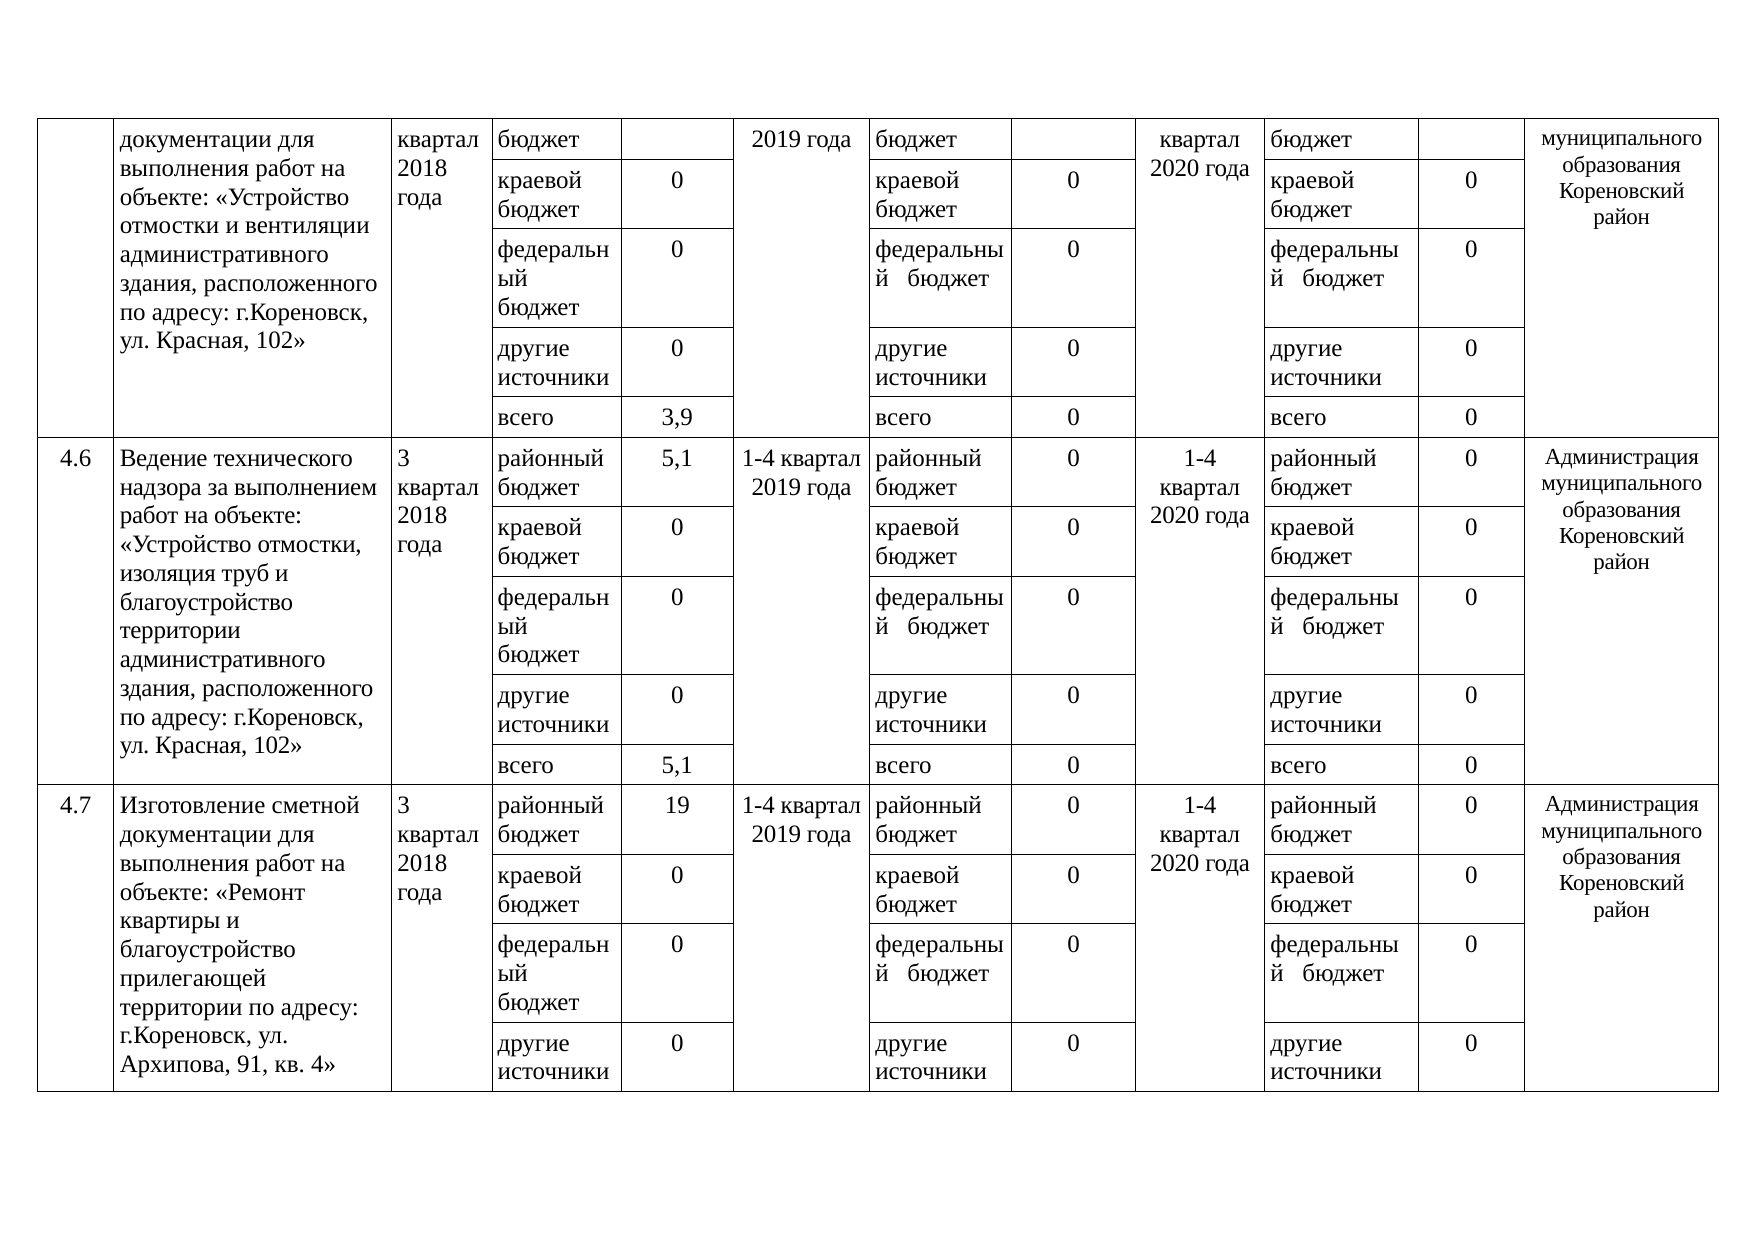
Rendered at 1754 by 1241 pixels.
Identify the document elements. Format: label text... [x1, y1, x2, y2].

table_cell квартал 2018 года [392, 119, 492, 437]
table_cell [622, 119, 733, 159]
table_cell бюджет [870, 119, 1011, 159]
table_cell 0 [622, 328, 733, 396]
table_cell федеральный бюджет [493, 577, 621, 674]
table_cell всего [493, 397, 621, 437]
table_cell Администрация муниципального образования Кореновский район [1525, 438, 1718, 784]
table_cell 5,1 [622, 745, 733, 784]
table_cell 0 [1012, 229, 1135, 327]
table_cell 0 [622, 507, 733, 576]
table_cell 0 [1419, 745, 1524, 784]
table_cell квартал 2020 года [1136, 119, 1264, 437]
table_cell 0 [622, 229, 733, 327]
table_cell 0 [1419, 785, 1524, 854]
table_cell всего [870, 397, 1011, 437]
table_cell другие источники [1265, 1023, 1418, 1091]
table_cell 0 [1012, 328, 1135, 396]
table_cell Ведение технического надзора за выполнением работ на объекте: «Устройство отмостки, изоляция труб и благоустройство территории административного здания, расположенного по адресу: г.Кореновск, ул. Красная, 102» [114, 438, 391, 784]
table_cell краевой бюджет [493, 507, 621, 576]
table_cell краевой бюджет [870, 507, 1011, 576]
table_cell другие источники [870, 1023, 1011, 1091]
table_cell 1-4 квартал 2020 года [1136, 438, 1264, 784]
table_cell федеральный бюджет [870, 924, 1011, 1021]
table_cell районный бюджет [1265, 438, 1418, 506]
table_cell краевой бюджет [493, 855, 621, 923]
table_cell [1419, 119, 1524, 159]
table_cell 0 [1012, 507, 1135, 576]
table_cell всего [1265, 745, 1418, 784]
table_cell 0 [622, 160, 733, 228]
table_cell 0 [1419, 924, 1524, 1021]
table_cell бюджет [493, 119, 621, 159]
table_cell 0 [1419, 577, 1524, 674]
table_cell краевой бюджет [493, 160, 621, 228]
table_cell 1-4 квартал 2020 года [1136, 785, 1264, 1091]
table_cell федеральный бюджет [870, 577, 1011, 674]
table_cell другие источники [1265, 328, 1418, 396]
table_cell 0 [622, 1023, 733, 1091]
table_cell федеральный бюджет [870, 229, 1011, 327]
table_cell федеральный бюджет [1265, 229, 1418, 327]
table_cell краевой бюджет [1265, 160, 1418, 228]
table_cell другие источники [493, 1023, 621, 1091]
table_cell 0 [1012, 160, 1135, 228]
table_cell 0 [1012, 397, 1135, 437]
table_cell 0 [1012, 1023, 1135, 1091]
table_cell 0 [1419, 160, 1524, 228]
table_cell 0 [622, 924, 733, 1021]
table_cell [38, 119, 113, 437]
table_cell 0 [1419, 229, 1524, 327]
table_cell 0 [1419, 507, 1524, 576]
table_cell Изготовление сметной документации для выполнения работ на объекте: «Ремонт квартиры и благоустройство прилегающей территории по адресу: г.Кореновск, ул. Архипова, 91, кв. 4» [114, 785, 391, 1091]
table_cell федеральный бюджет [1265, 924, 1418, 1021]
table_cell федеральный бюджет [1265, 577, 1418, 674]
table_cell другие источники [493, 675, 621, 743]
table_cell федеральный бюджет [493, 229, 621, 327]
table_cell 3,9 [622, 397, 733, 437]
table_cell Администрация муниципального образования Кореновский район [1525, 785, 1718, 1091]
table_cell краевой бюджет [870, 160, 1011, 228]
table_cell бюджет [1265, 119, 1418, 159]
table_cell 0 [1419, 1023, 1524, 1091]
table_cell муниципального образования Кореновский район [1525, 119, 1718, 437]
table_cell 0 [1012, 855, 1135, 923]
table_cell краевой бюджет [1265, 855, 1418, 923]
table_cell районный бюджет [870, 785, 1011, 854]
table_cell 0 [1012, 785, 1135, 854]
table_cell всего [870, 745, 1011, 784]
table_cell 4.7 [38, 785, 113, 1091]
table_cell 0 [1012, 745, 1135, 784]
table_cell документации для выполнения работ на объекте: «Устройство отмостки и вентиляции административного здания, расположенного по адресу: г.Кореновск, ул. Красная, 102» [114, 119, 391, 437]
table_cell 0 [1012, 577, 1135, 674]
table_cell другие источники [1265, 675, 1418, 743]
table_cell всего [493, 745, 621, 784]
table_cell 3 квартал 2018 года [392, 785, 492, 1091]
table_cell 0 [1012, 924, 1135, 1021]
table_cell 0 [1419, 675, 1524, 743]
table_cell 4.6 [38, 438, 113, 784]
table_cell 1-4 квартал 2019 года [734, 438, 869, 784]
table_cell краевой бюджет [870, 855, 1011, 923]
table_cell 0 [1012, 675, 1135, 743]
table_cell 0 [1012, 438, 1135, 506]
table_cell 19 [622, 785, 733, 854]
table_cell районный бюджет [1265, 785, 1418, 854]
table_cell краевой бюджет [1265, 507, 1418, 576]
table_cell 0 [1419, 328, 1524, 396]
table_cell другие источники [870, 328, 1011, 396]
table_cell 3 квартал 2018 года [392, 438, 492, 784]
table_cell 0 [622, 675, 733, 743]
table_cell федеральный бюджет [493, 924, 621, 1021]
table_cell 2019 года [734, 119, 869, 437]
table_cell другие источники [493, 328, 621, 396]
table_cell 0 [1419, 855, 1524, 923]
table_cell 0 [1419, 397, 1524, 437]
table_cell всего [1265, 397, 1418, 437]
table_cell районный бюджет [493, 438, 621, 506]
table_cell 5,1 [622, 438, 733, 506]
table_cell 0 [622, 855, 733, 923]
table_cell 0 [622, 577, 733, 674]
table_cell районный бюджет [870, 438, 1011, 506]
table_cell 0 [1419, 438, 1524, 506]
table_cell районный бюджет [493, 785, 621, 854]
table_cell [1012, 119, 1135, 159]
table_cell 1-4 квартал 2019 года [734, 785, 869, 1091]
table_cell другие источники [870, 675, 1011, 743]
